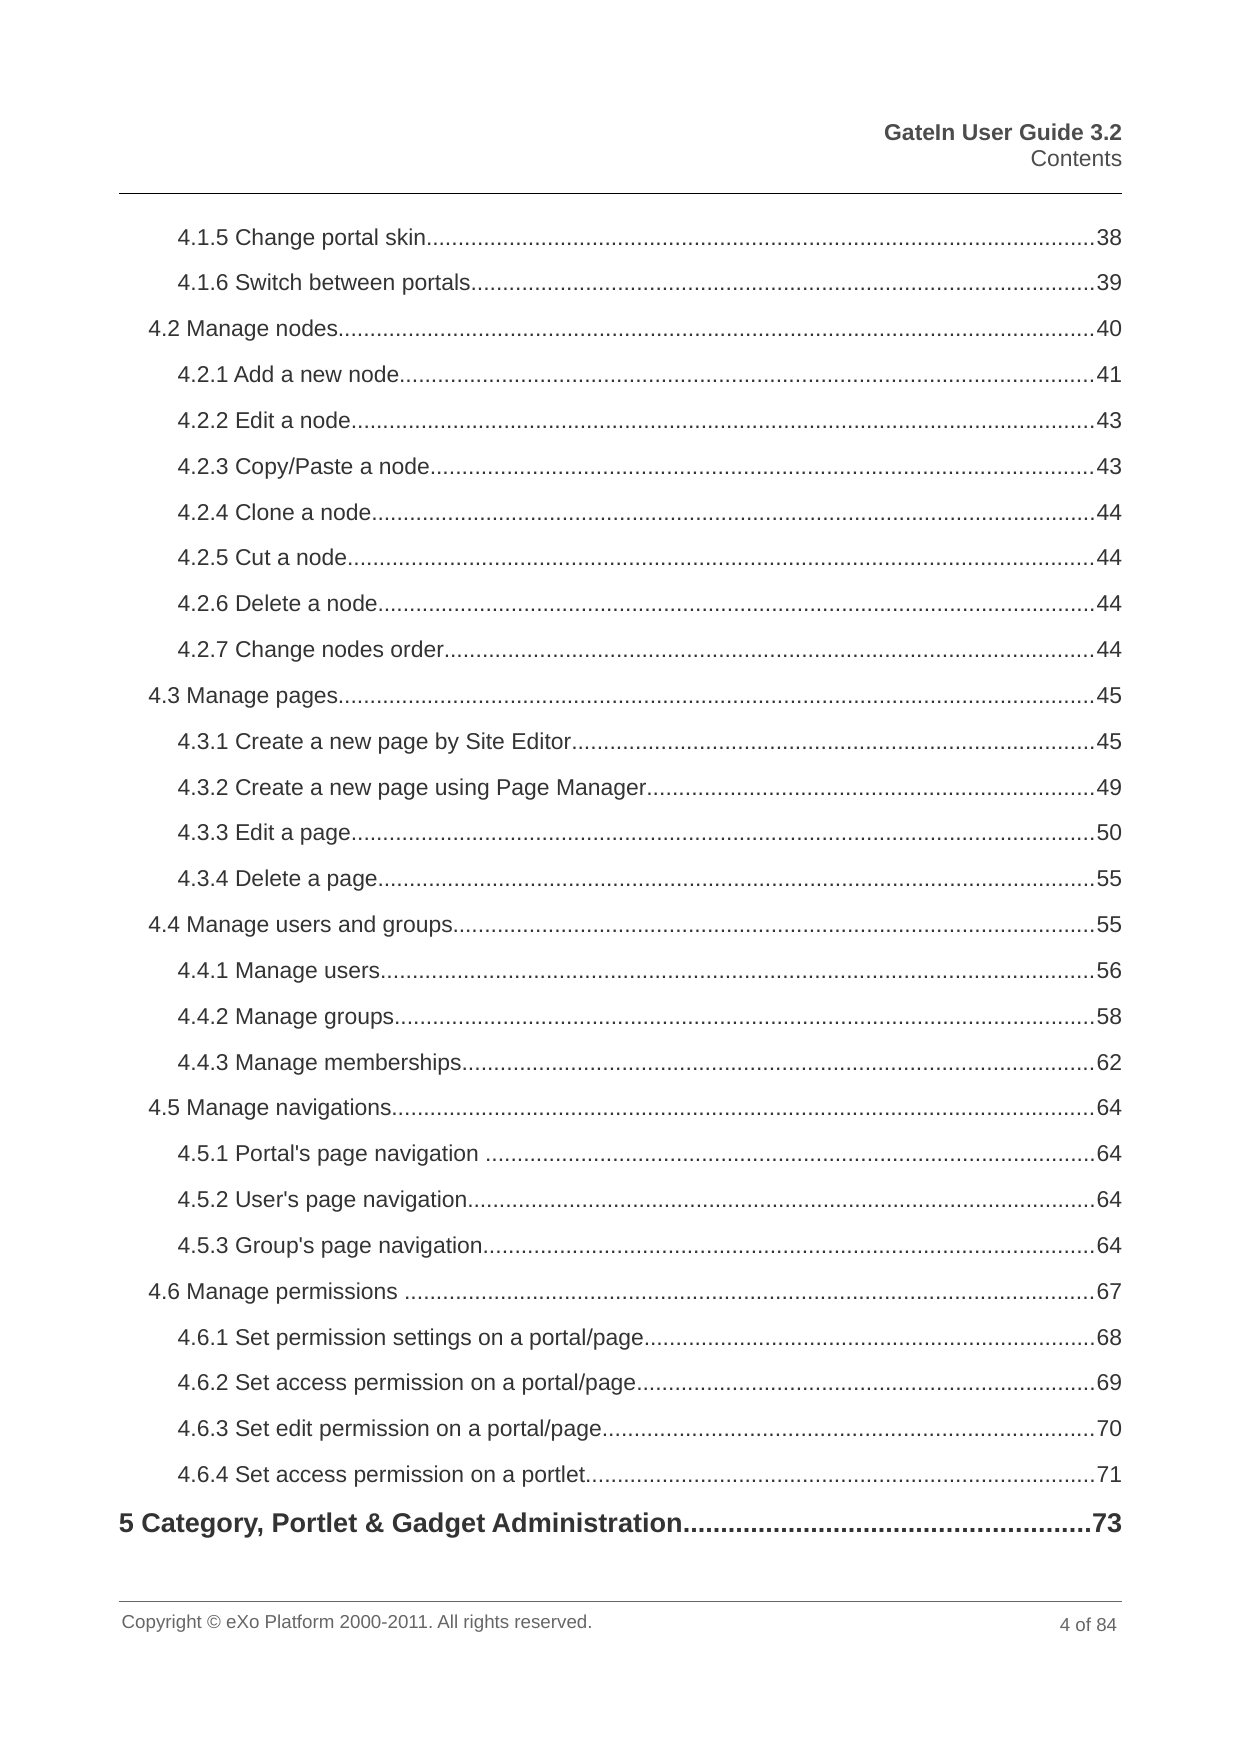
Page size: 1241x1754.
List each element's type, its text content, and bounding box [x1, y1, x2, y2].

text 4.2.4 Clone a node 44 [177, 498, 1122, 525]
text 4.4.1 Manage users 56 [177, 957, 1122, 983]
text 4.5.3 Group's page navigation 64 [177, 1232, 1122, 1258]
text 4.3.1 Create a new page by Site Editor 45 [177, 728, 1122, 754]
text 4.6 Manage permissions 67 [148, 1278, 1122, 1304]
text 4.3.2 Create a new page using Page Manager 49 [177, 773, 1122, 800]
text 4.5 Manage navigations 64 [148, 1094, 1122, 1121]
text 4.1.6 Switch between portals 39 [177, 269, 1122, 296]
text 4.6.3 Set edit permission on a portal/page 70 [177, 1415, 1122, 1442]
text 4.2.3 Copy/Paste a node 43 [177, 453, 1122, 479]
text 4.4.3 Manage memberships 62 [177, 1048, 1122, 1075]
text 4.2 Manage nodes 40 [148, 315, 1122, 342]
text 4.5.1 Portal's page navigation 64 [177, 1140, 1122, 1167]
text 4.3.4 Delete a page 55 [177, 865, 1122, 892]
text 4.4 Manage users and groups 55 [148, 911, 1122, 937]
text 5 Category, Portlet & Gadget Administration 73 [118, 1507, 1122, 1538]
text 4.2.7 Change nodes order 44 [177, 636, 1122, 662]
text 4.2.2 Edit a node 43 [177, 407, 1122, 433]
text 4.6.2 Set access permission on a portal/page 69 [177, 1369, 1122, 1396]
text 4.5.2 User's page navigation 64 [177, 1186, 1122, 1212]
text 4.1.5 Change portal skin 38 [177, 223, 1122, 250]
text 4.2.5 Cut a node 44 [177, 544, 1122, 571]
text 4.3 Manage pages 45 [148, 682, 1122, 708]
text 4.4.2 Manage groups 58 [177, 1003, 1122, 1029]
text 4.6.4 Set access permission on a portlet 71 [177, 1461, 1122, 1487]
text 4.2.1 Add a new node 41 [177, 361, 1122, 387]
text 4.6.1 Set permission settings on a portal/page 68 [177, 1323, 1122, 1350]
text 4.3.3 Edit a page 50 [177, 819, 1122, 846]
text 4.2.6 Delete a node 44 [177, 590, 1122, 617]
